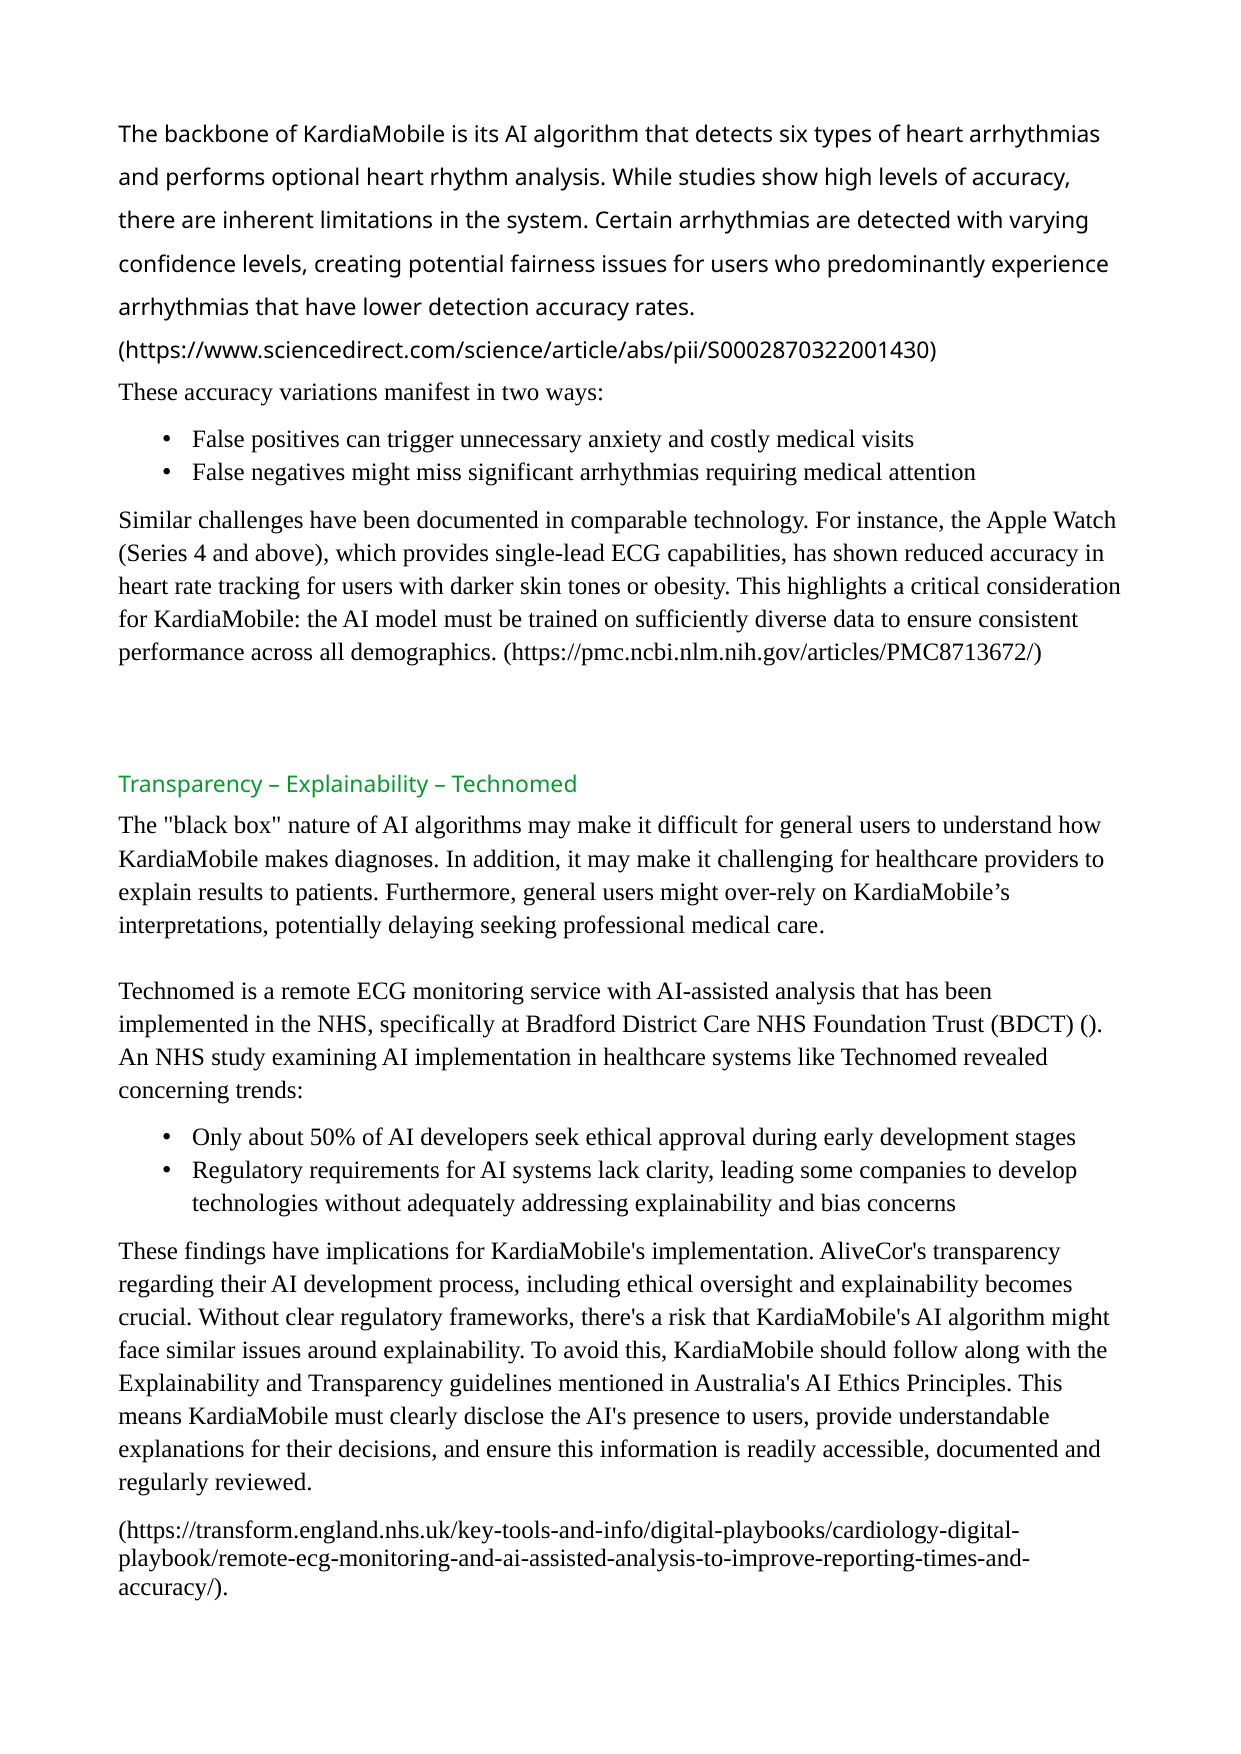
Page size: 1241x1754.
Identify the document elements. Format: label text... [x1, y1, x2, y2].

list Regulatory requirements for AI systems lack clarity, leading some companies to develop technologies without adequately addressing explainability and bias concerns [162, 1155, 1122, 1217]
list The "black box" nature of AI algorithms may make it difficult for general users to understand how KardiaMobile makes diagnoses. In addition, it may make it challenging for healthcare providers to explain results to patients. Furthermore, general users might over-rely on KardiaMobile’s interpretations, potentially delaying seeking professional medical care. [118, 811, 1122, 938]
list False positives can trigger unnecessary anxiety and costly medical visits [162, 424, 1122, 453]
text Similar challenges have been documented in comparable technology. For instance, the Apple Watch (Series 4 and above), which provides single-lead ECG capabilities, has shown reduced accuracy in heart rate tracking for users with darker skin tones or obesity. This highlights a critical consideration for KardiaMobile: the AI model must be trained on sufficiently diverse data to ensure consistent performance across all demographics. (https://pmc.ncbi.nlm.nih.gov/articles/PMC8713672/) [118, 505, 1122, 666]
text Transparency – Explainability – Technomed [118, 767, 1122, 799]
text An NHS study examining AI implementation in healthcare systems like Technomed revealed concerning trends: [118, 1042, 1122, 1103]
text These findings have implications for KardiaMobile's implementation. AliveCor's transparency regarding their AI development process, including ethical oversight and explainability becomes crucial. Without clear regulatory frameworks, there's a risk that KardiaMobile's AI algorithm might face similar issues around explainability. To avoid this, KardiaMobile should follow along with the Explainability and Transparency guidelines mentioned in Australia's AI Ethics Principles. This means KardiaMobile must clearly disclose the AI's presence to users, provide understandable explanations for their decisions, and ensure this information is readily accessible, documented and regularly reviewed. [118, 1236, 1122, 1496]
list False negatives might miss significant arrhythmias requiring medical attention [162, 457, 1122, 486]
text Technomed is a remote ECG monitoring service with AI-assisted analysis that has been implemented in the NHS, specifically at Bradford District Care NHS Foundation Trust (BDCT) (). [118, 976, 1122, 1037]
list Only about 50% of AI developers seek ethical approval during early development stages [162, 1122, 1122, 1151]
text (https://transform.england.nhs.uk/key-tools-and-info/digital-playbooks/cardiology-digital-playbook/remote-ecg-monitoring-and-ai-assisted-analysis-to-improve-reporting-times-and-accuracy/). [118, 1515, 1122, 1601]
text The backbone of KardiaMobile is its AI algorithm that detects six types of heart arrhythmias and performs optional heart rhythm analysis. While studies show high levels of accuracy, there are inherent limitations in the system. Certain arrhythmias are detected with varying confidence levels, creating potential fairness issues for users who predominantly experience arrhythmias that have lower detection accuracy rates. (https://www.sciencedirect.com/science/article/abs/pii/S0002870322001430) [118, 118, 1122, 365]
text These accuracy variations manifest in two ways: [118, 377, 1122, 406]
